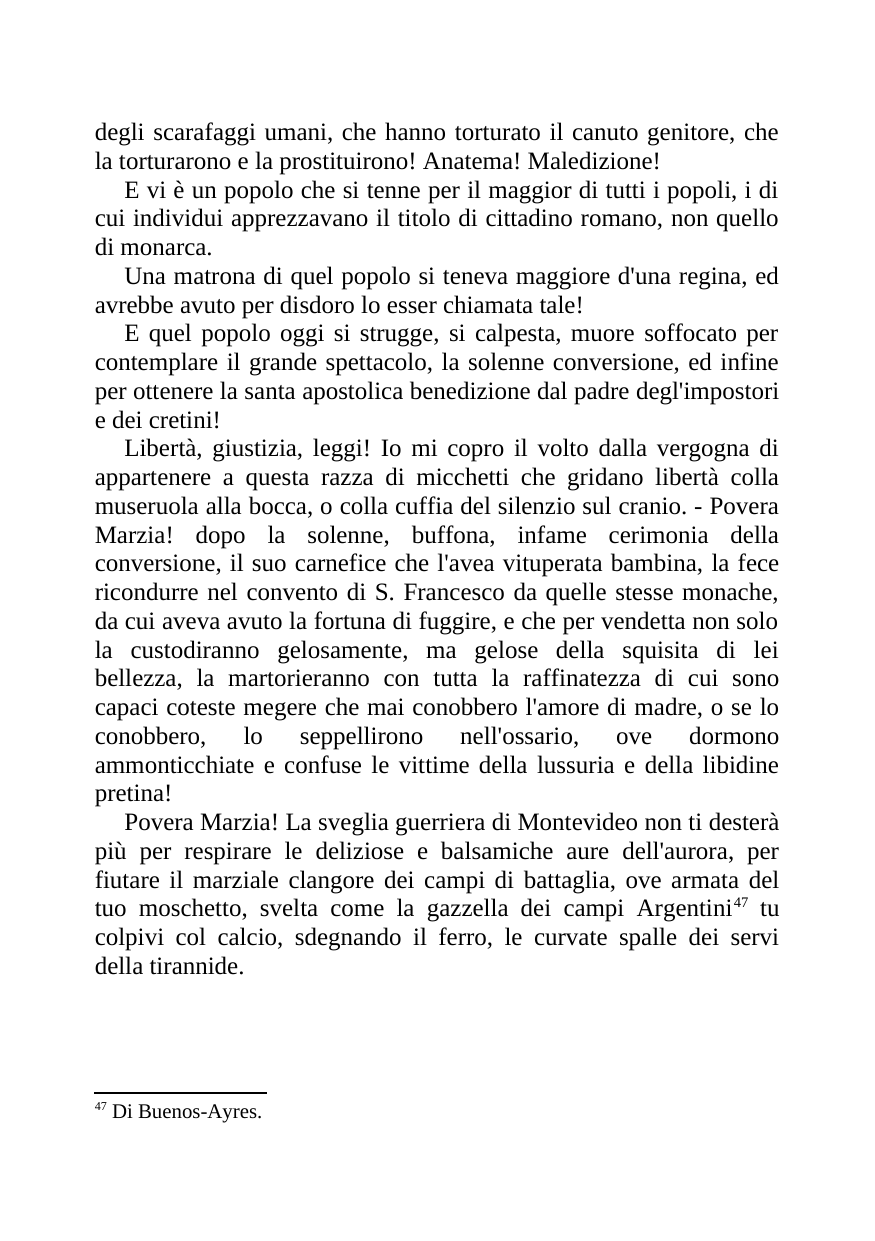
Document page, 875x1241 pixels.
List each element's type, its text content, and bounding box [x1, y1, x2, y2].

text Libertà, giustizia, leggi! Io mi copro il volto dalla vergogna di appartenere a questa razza di micchetti che gridano libertà colla museruola alla bocca, o colla cuffia del silenzio sul cranio. - Povera Marzia! dopo la solenne, buffona, infame cerimonia della conversione, il suo carnefice che l'avea vituperata bambina, la fece ricondurre nel convento di S. Francesco da quelle stesse monache, da cui aveva avuto la fortuna di fuggire, e che per vendetta non solo la custodiranno gelosamente, ma gelose della squisita di lei bellezza, la martorieranno con tutta la raffinatezza di cui sono capaci coteste megere che mai conobbero l'amore di madre, o se lo conobbero, lo seppellirono nell'ossario, ove dormono ammonticchiate e confuse le vittime della lussuria e della libidine pretina! [94, 433, 779, 807]
text E vi è un popolo che si tenne per il maggior di tutti i popoli, i di cui individui apprezzavano il titolo di cittadino romano, non quello di monarca. [94, 175, 779, 261]
text Di Buenos-Ayres. [94, 1099, 779, 1123]
text Povera Marzia! La sveglia guerriera di Montevideo non ti desterà più per respirare le deliziose e balsamiche aure dell'aurora, per fiutare il marziale clangore dei campi di battaglia, ove armata del tuo moschetto, svelta come la gazzella dei campi Argentini tu colpivi col calcio, sdegnando il ferro, le curvate spalle dei servi della tirannide. [94, 807, 779, 980]
text E quel popolo oggi si strugge, si calpesta, muore soffocato per contemplare il grande spettacolo, la solenne conversione, ed infine per ottenere la santa apostolica benedizione dal padre degl'impostori e dei cretini! [94, 318, 779, 433]
text degli scarafaggi umani, che hanno torturato il canuto genitore, che la torturarono e la prostituirono! Anatema! Maledizione! [94, 117, 779, 175]
text Una matrona di quel popolo si teneva maggiore d'una regina, ed avrebbe avuto per disdoro lo esser chiamata tale! [94, 261, 779, 318]
